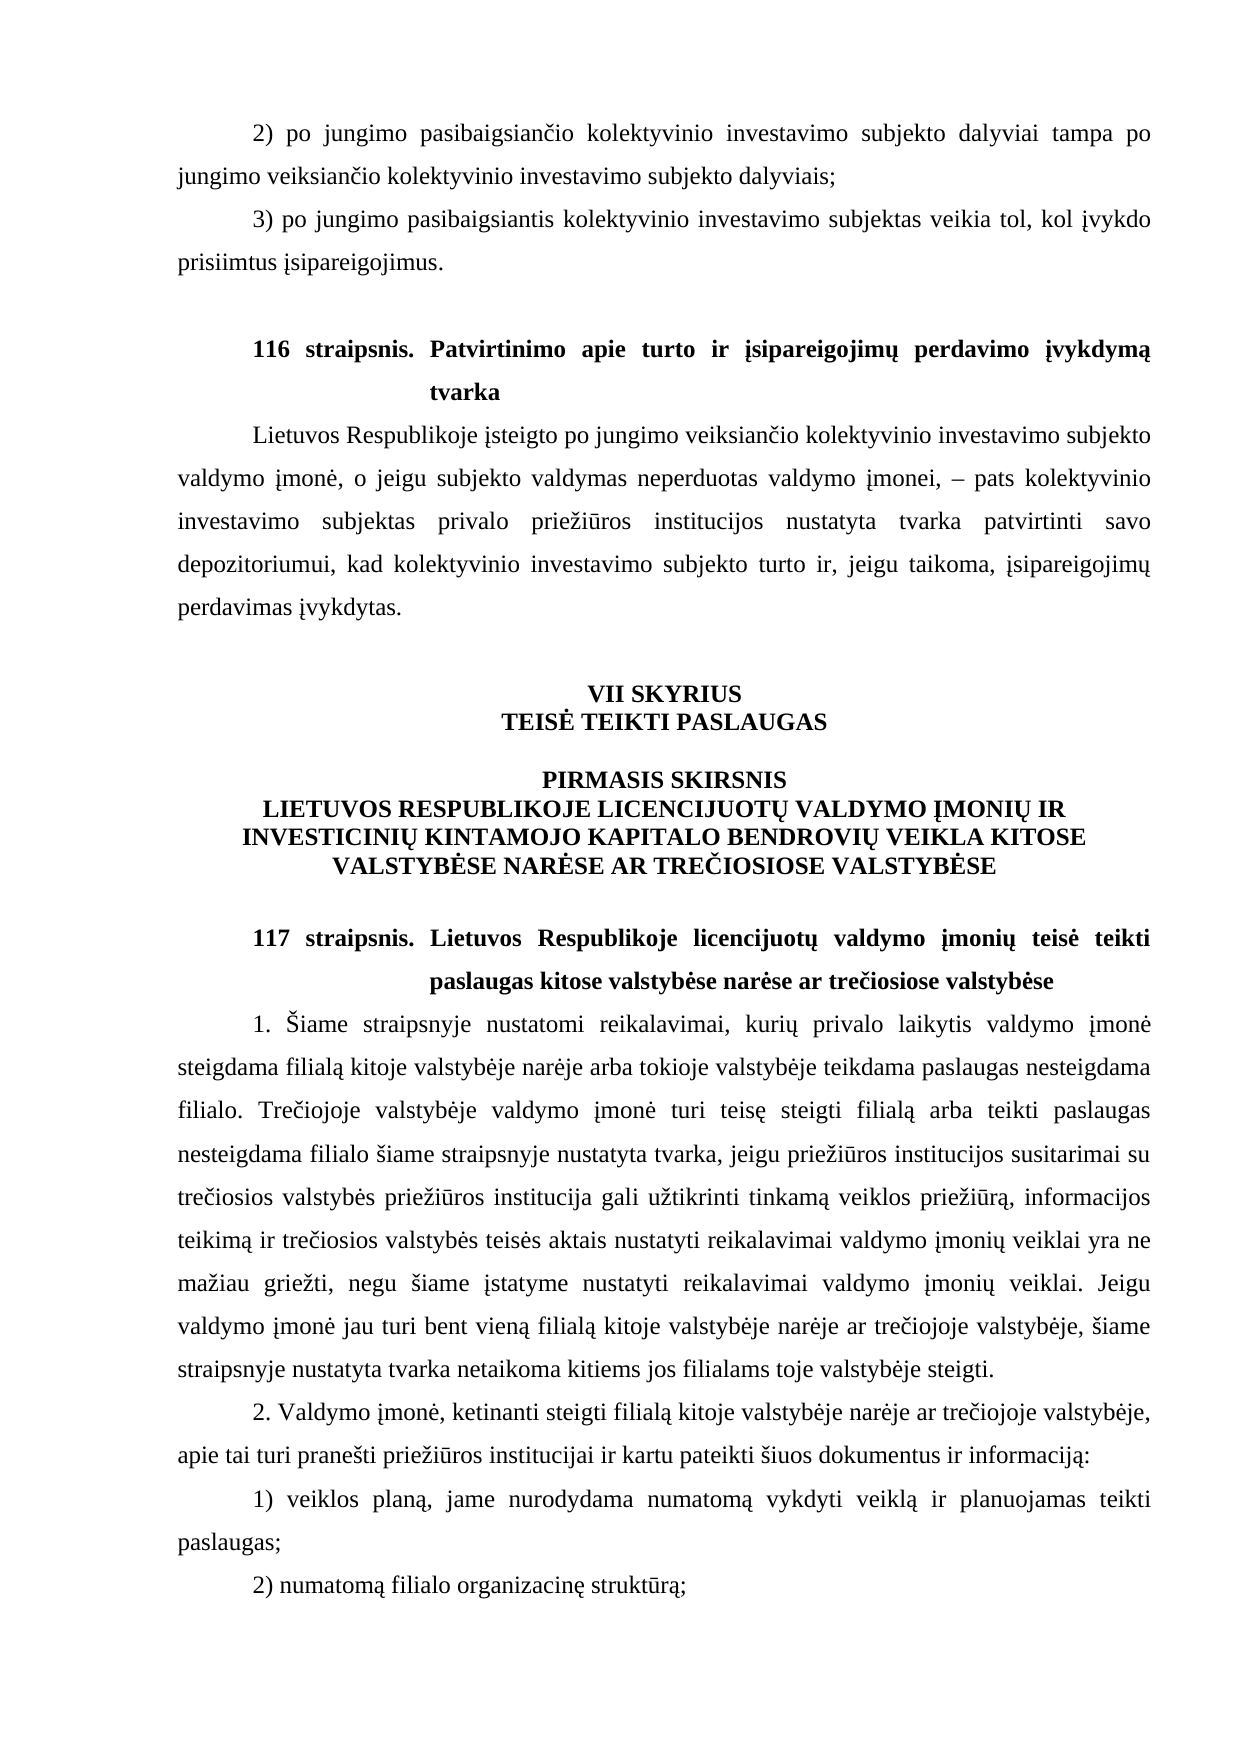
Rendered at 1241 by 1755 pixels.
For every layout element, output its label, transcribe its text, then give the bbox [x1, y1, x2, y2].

text 2) po jungimo pasibaigsiančio kolektyvinio investavimo subjekto dalyviai tampa po jungimo veiksiančio kolektyvinio investavimo subjekto dalyviais; [177, 118, 1152, 190]
text VII SKYRIUS [177, 679, 1152, 707]
text 1) veiklos planą, jame nurodydama numatomą vykdyti veiklą ir planuojamas teikti paslaugas; [177, 1484, 1152, 1556]
text PIRMASIS SKIRSNIS [177, 765, 1152, 794]
text 2. Valdymo įmonė, ketinanti steigti filialą kitoje valstybėje narėje ar trečiojoje valstybėje, apie tai turi pranešti priežiūros institucijai ir kartu pateikti šiuos dokumentus ir informaciją: [177, 1397, 1152, 1469]
text TEISĖ TEIKTI PASLAUGAS [177, 707, 1152, 736]
text 2) numatomą filialo organizacinę struktūrą; [177, 1570, 1152, 1599]
text 1. Šiame straipsnyje nustatomi reikalavimai, kurių privalo laikytis valdymo įmonė steigdama filialą kitoje valstybėje narėje arba tokioje valstybėje teikdama paslaugas nesteigdama filialo. Trečiojoje valstybėje valdymo įmonė turi teisę steigti filialą arba teikti paslaugas nesteigdama filialo šiame straipsnyje nustatyta tvarka, jeigu priežiūros institucijos susitarimai su trečiosios valstybės priežiūros institucija gali užtikrinti tinkamą veiklos priežiūrą, informacijos teikimą ir trečiosios valstybės teisės aktais nustatyti reikalavimai valdymo įmonių veiklai yra ne mažiau griežti, negu šiame įstatyme nustatyti reikalavimai valdymo įmonių veiklai. Jeigu valdymo įmonė jau turi bent vieną filialą kitoje valstybėje narėje ar trečiojoje valstybėje, šiame straipsnyje nustatyta tvarka netaikoma kitiems jos filialams toje valstybėje steigti. [177, 1009, 1152, 1383]
text 3) po jungimo pasibaigsiantis kolektyvinio investavimo subjektas veikia tol, kol įvykdo prisiimtus įsipareigojimus. [177, 204, 1152, 276]
text LIETUVOS RESPUBLIKOJE LICENCIJUOTŲ VALDYMO ĮMONIŲ IR INVESTICINIŲ KINTAMOJO KAPITALO BENDROVIŲ VEIKLA KITOSE VALSTYBĖSE NARĖSE AR TREČIOSIOSE VALSTYBĖSE [177, 794, 1152, 880]
text 117 straipsnis. Lietuvos Respublikoje licencijuotų valdymo įmonių teisė teikti paslaugas kitose valstybėse narėse ar trečiosiose valstybėse [252, 923, 1152, 995]
text Lietuvos Respublikoje įsteigto po jungimo veiksiančio kolektyvinio investavimo subjekto valdymo įmonė, o jeigu subjekto valdymas neperduotas valdymo įmonei, – pats kolektyvinio investavimo subjektas privalo priežiūros institucijos nustatyta tvarka patvirtinti savo depozitoriumui, kad kolektyvinio investavimo subjekto turto ir, jeigu taikoma, įsipareigojimų perdavimas įvykdytas. [177, 420, 1152, 621]
text 116 straipsnis. Patvirtinimo apie turto ir įsipareigojimų perdavimo įvykdymą tvarka [252, 334, 1152, 406]
